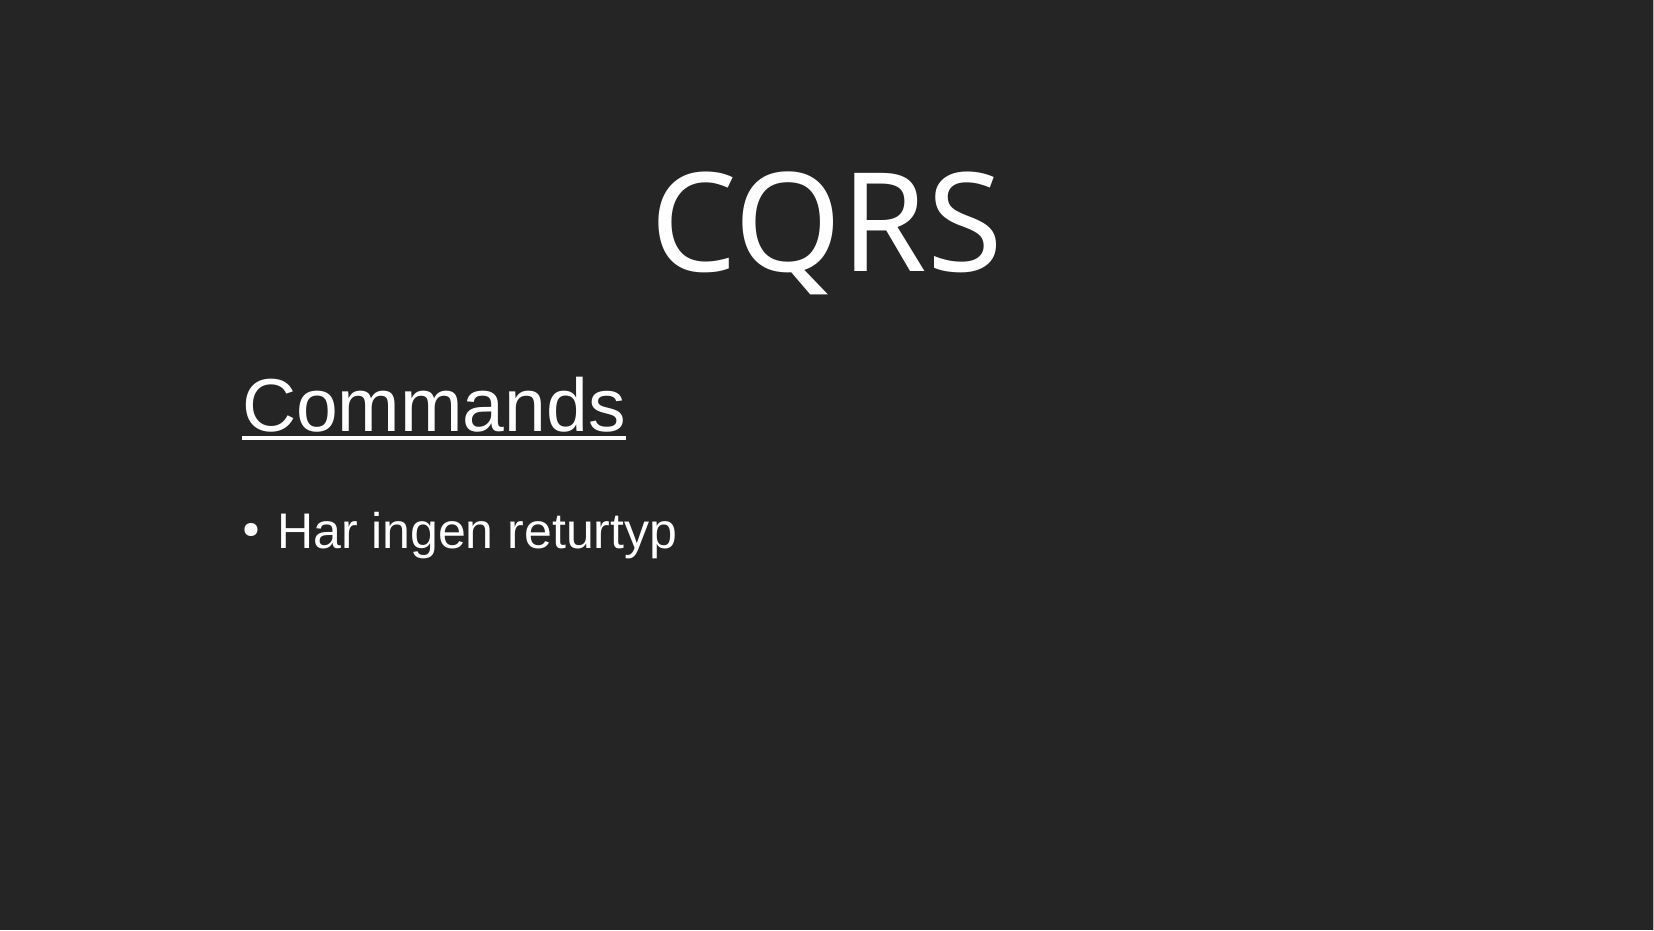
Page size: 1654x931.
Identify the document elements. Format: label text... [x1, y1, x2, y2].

title CQRS [82, 110, 1571, 325]
text_box Commands Har ingen returtyp [206, 363, 827, 782]
